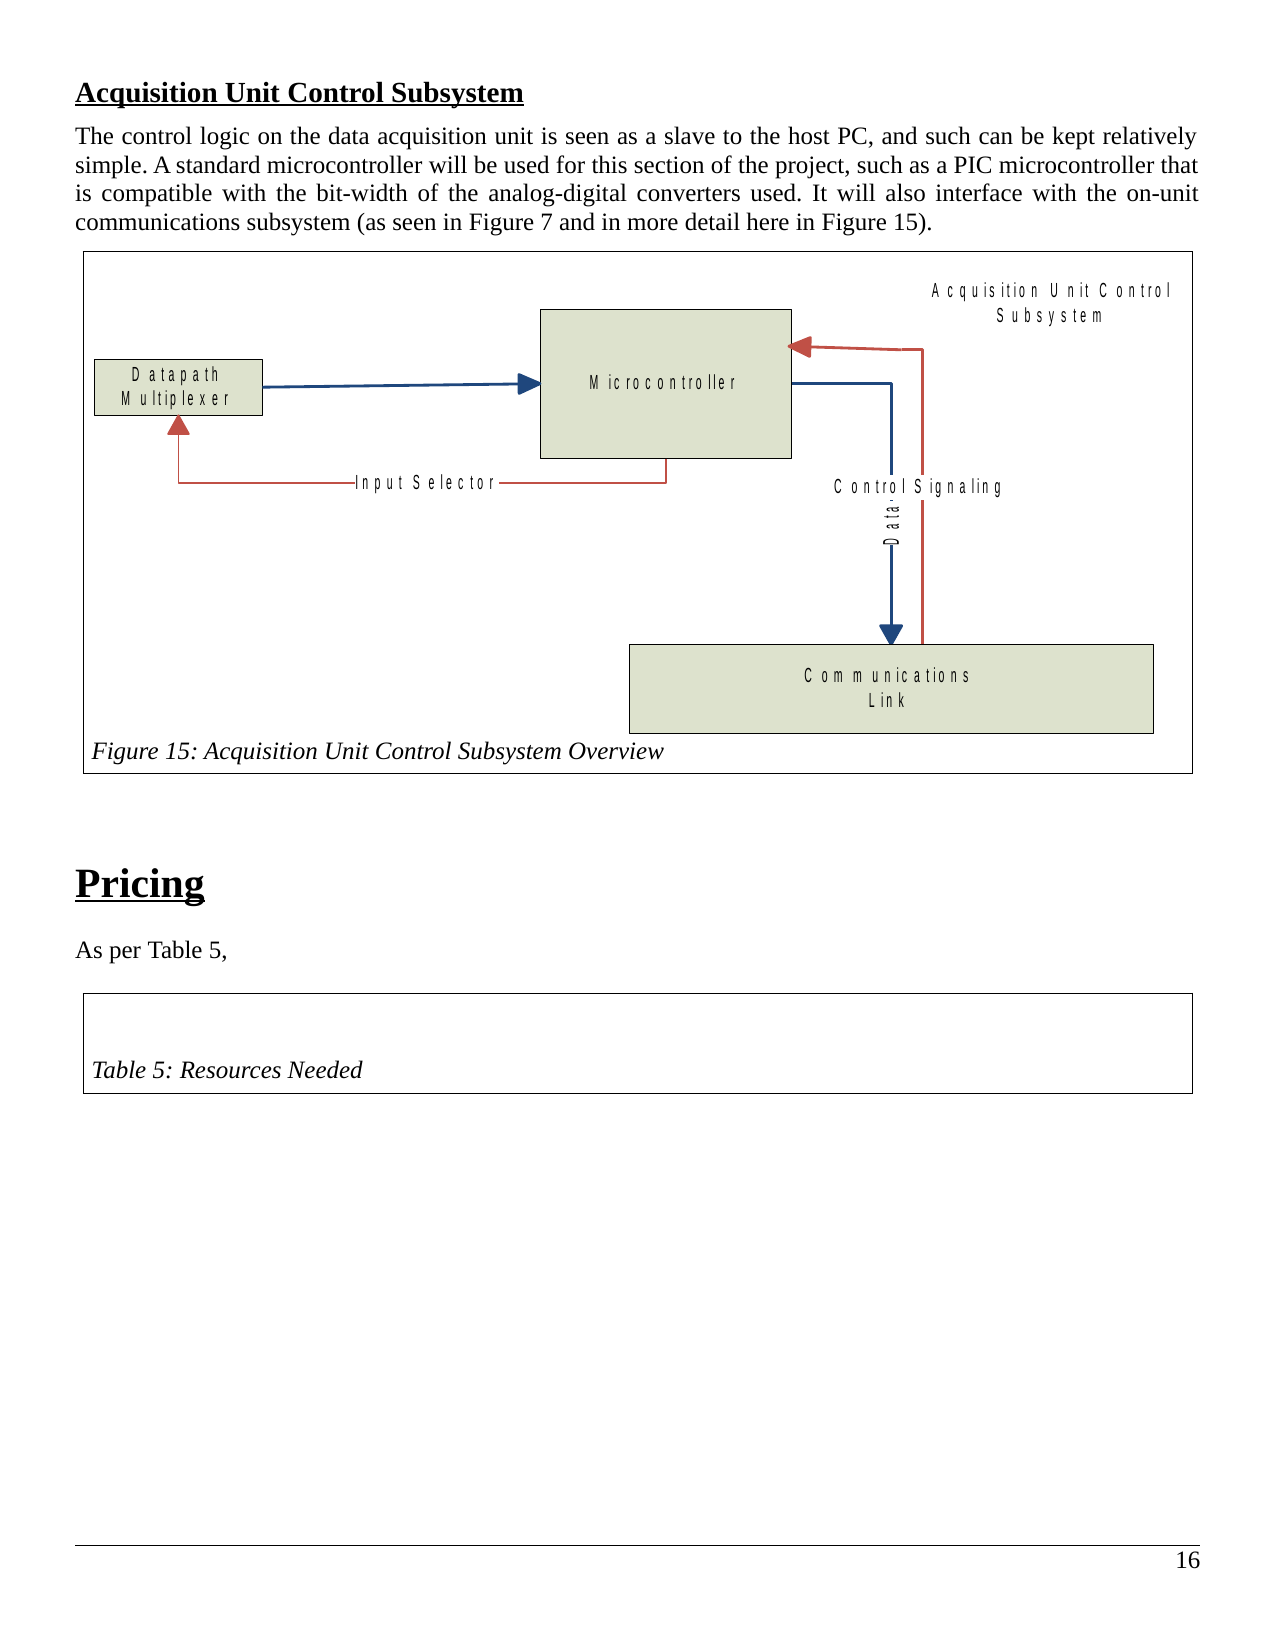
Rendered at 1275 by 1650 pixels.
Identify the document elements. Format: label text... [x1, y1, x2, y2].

text [84, 252, 1192, 773]
subtitle Pricing [75, 858, 1200, 906]
subtitle Acquisition Unit Control Subsystem [75, 75, 1200, 108]
text Table 5: Resources Needed [91, 1055, 1183, 1084]
text The control logic on the data acquisition unit is seen as a slave to the host PC, and such can be kept relatively simple. A standard microcontroller will be used for this section of the project, such as a PIC microcontroller that is compatible with the bit-width of the analog-digital converters used. It will also interface with the on-unit communications subsystem (as seen in Figure 7 and in more detail here in Figure 15). [75, 121, 1200, 236]
text As per Table 5, [75, 935, 1200, 964]
text Figure 15: Acquisition Unit Control Subsystem Overview [91, 272, 1183, 764]
